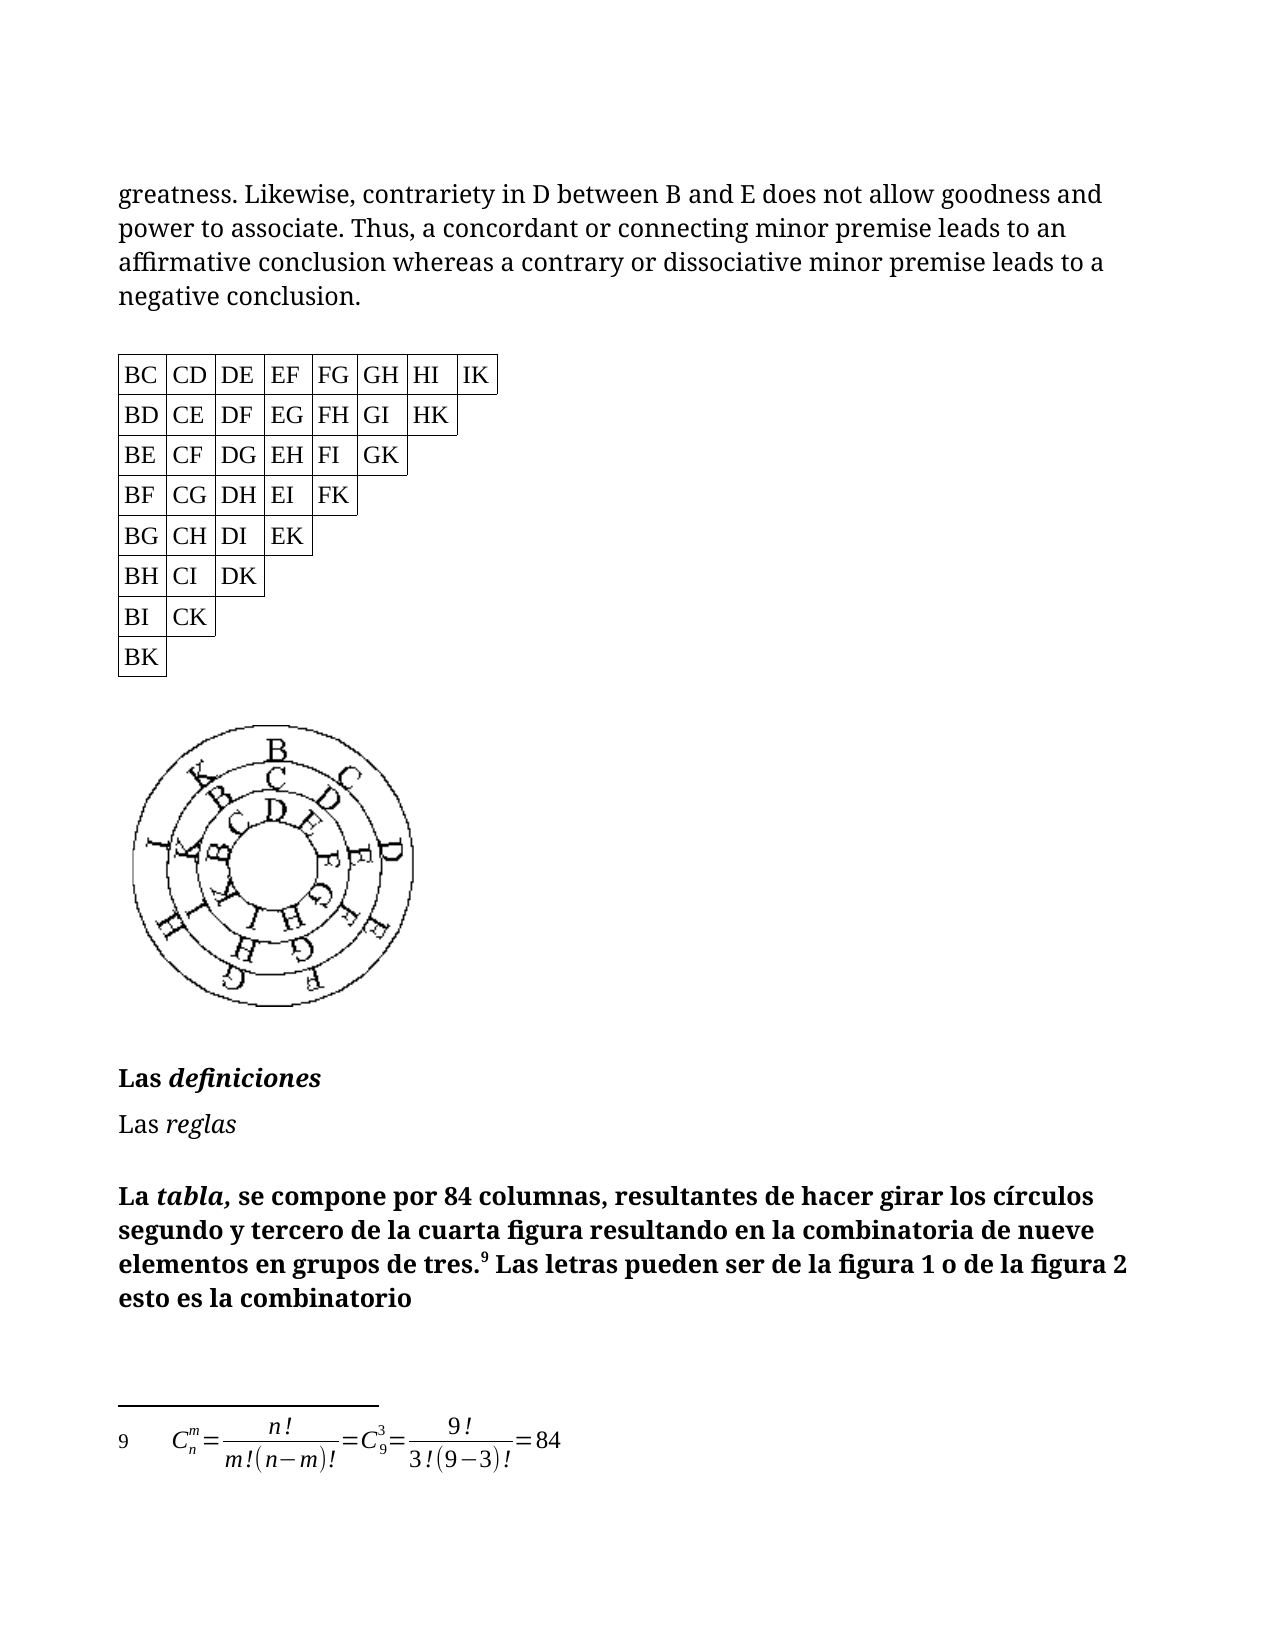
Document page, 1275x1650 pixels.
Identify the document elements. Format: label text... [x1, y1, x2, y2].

table_cell [167, 637, 215, 676]
table_cell [216, 597, 264, 636]
table_cell BI [119, 597, 166, 636]
table_cell [407, 636, 457, 676]
table_header EF [265, 355, 312, 394]
table_cell [457, 435, 497, 475]
table_cell BH [119, 556, 166, 596]
table_cell [457, 636, 497, 676]
table_header HI [408, 355, 457, 394]
table_cell BD [119, 395, 166, 434]
table_cell BK [119, 637, 166, 676]
table_cell [357, 596, 407, 636]
table_cell [407, 515, 457, 555]
table_cell CE [167, 395, 215, 434]
table_cell DH [216, 476, 264, 515]
table_cell [407, 596, 457, 636]
table_header CD [167, 355, 215, 394]
table_cell [458, 395, 497, 434]
table_cell EI [265, 476, 312, 515]
table_cell [408, 436, 457, 475]
table_cell BG [119, 516, 166, 555]
table_header DE [216, 355, 264, 394]
table_cell BE [119, 436, 166, 475]
table_cell [265, 556, 312, 596]
table_header BC [119, 355, 166, 394]
subtitle La tabla, se compone por 84 columnas, resultantes de hacer girar los círculos segundo y tercero de la cuarta figura resultando en la combinatoria de nueve elementos en grupos de tres. Las letras pueden ser de la figura 1 o de la figura 2 esto es la combinatorio [118, 1178, 1157, 1315]
table_cell CI [167, 556, 215, 596]
table_cell CH [167, 516, 215, 555]
table_cell [457, 596, 497, 636]
table_cell [312, 555, 357, 596]
table_cell [312, 596, 357, 636]
table_cell CG [167, 476, 215, 515]
table_cell GI [358, 395, 407, 434]
table_cell EG [265, 395, 312, 434]
table_cell BF [119, 476, 166, 515]
table_cell [313, 516, 357, 555]
text greatness. Likewise, contrariety in D between B and E does not allow goodness and power to associate. Thus, a concordant or connecting minor premise leads to an affirmative conclusion whereas a contrary or dissociative minor premise leads to a negative conclusion. [118, 176, 1157, 313]
table_cell [357, 515, 407, 555]
picture [132, 725, 414, 1007]
table_cell FH [313, 395, 357, 434]
table_cell DF [216, 395, 264, 434]
table_cell [457, 515, 497, 555]
table_cell FK [313, 476, 357, 515]
table_header GH [358, 355, 407, 394]
table_cell [407, 475, 457, 515]
table_header IK [458, 355, 497, 394]
table_cell [457, 475, 497, 515]
table_header FG [313, 355, 357, 394]
table_cell GK [358, 436, 407, 475]
table_cell DK [216, 556, 264, 596]
table_cell [265, 636, 312, 676]
table_cell DI [216, 516, 264, 555]
table_cell [358, 476, 407, 515]
table_cell [457, 555, 497, 596]
table_cell CF [167, 436, 215, 475]
table_cell [312, 636, 357, 676]
text Las reglas [118, 1107, 1157, 1141]
subtitle Las definiciones [118, 1060, 1157, 1094]
table_cell FI [313, 436, 357, 475]
table_cell [407, 555, 457, 596]
table_cell HK [408, 395, 457, 434]
table_cell DG [216, 436, 264, 475]
table_cell [265, 596, 312, 636]
table_cell [357, 636, 407, 676]
table_cell [215, 636, 264, 676]
table_cell CK [167, 597, 215, 636]
table_cell EH [265, 436, 312, 475]
table_cell [357, 555, 407, 596]
table_cell EK [265, 516, 312, 555]
